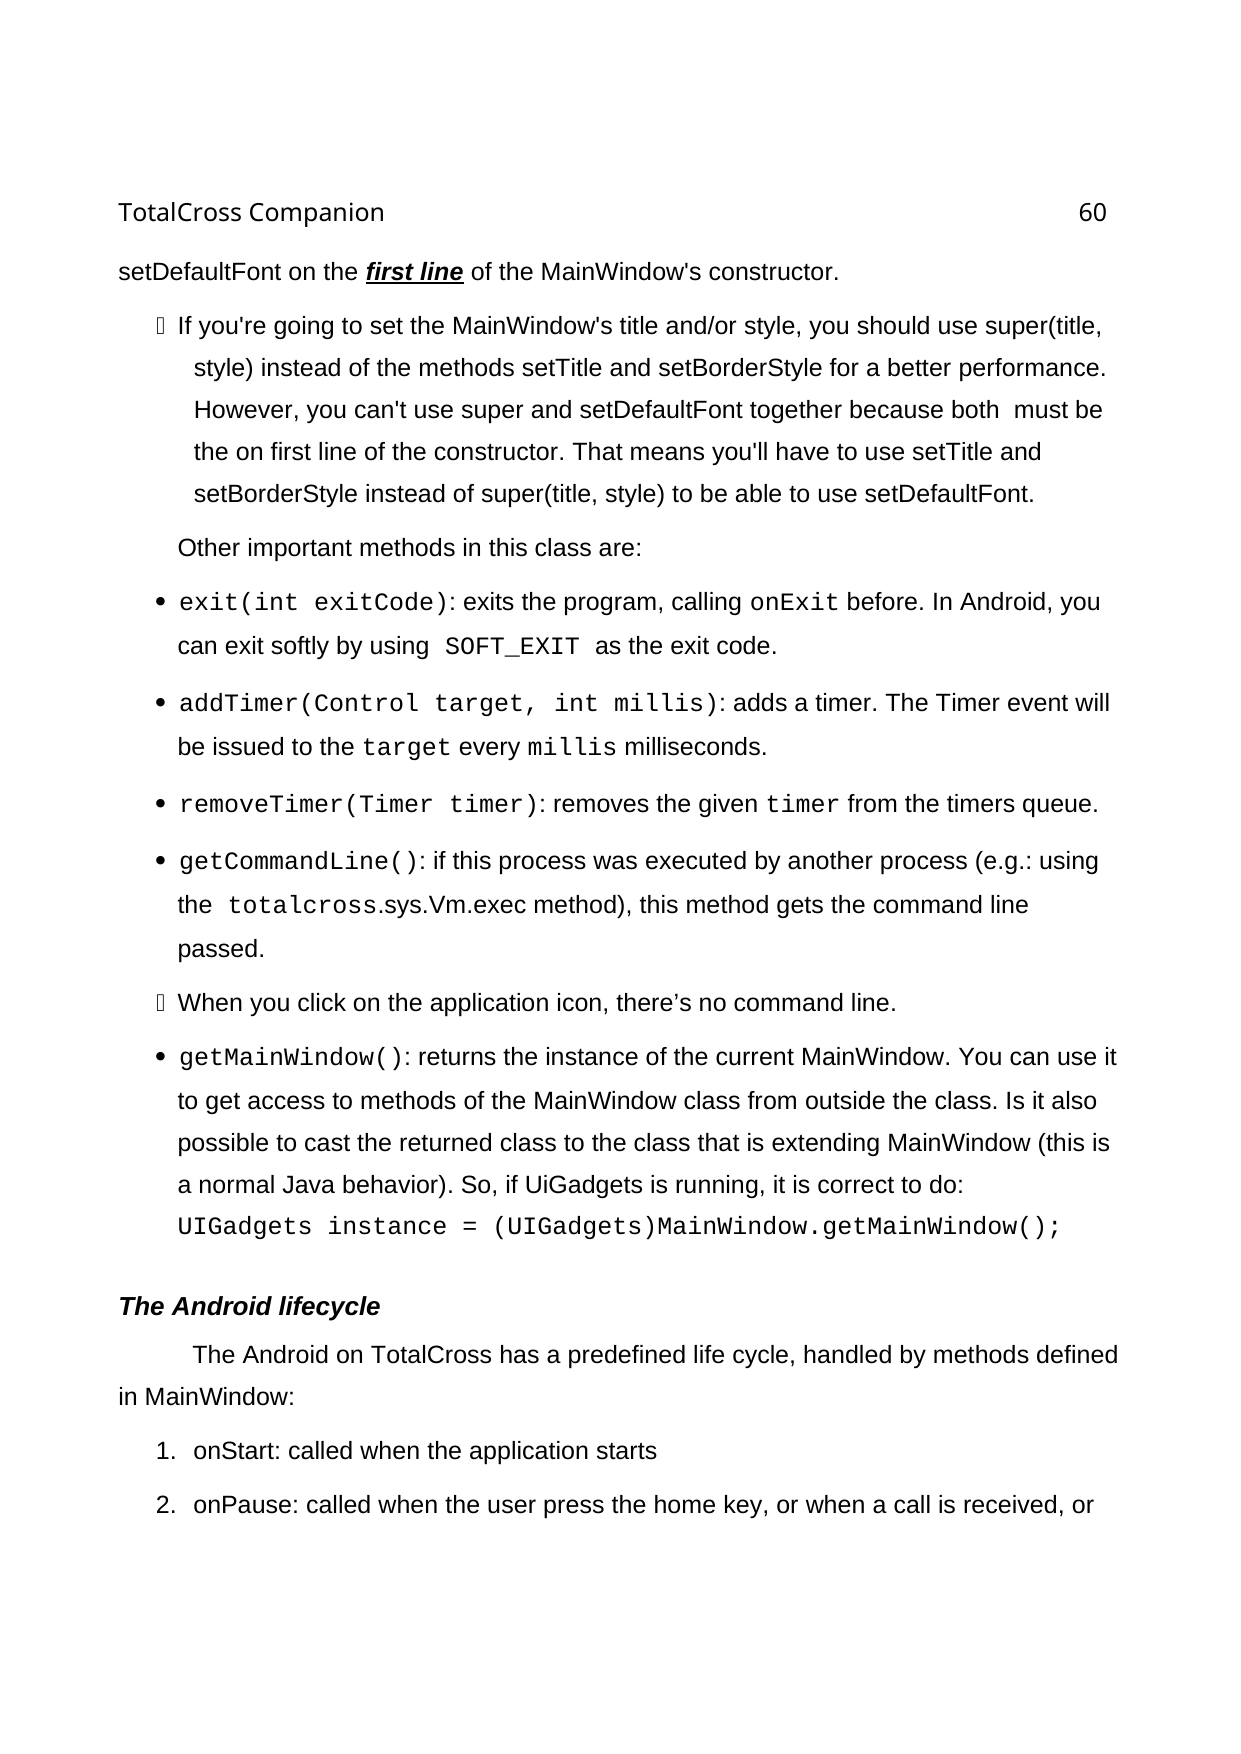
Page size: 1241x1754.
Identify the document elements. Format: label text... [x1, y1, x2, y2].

list When you click on the application icon, there’s no command line. [156, 989, 1122, 1017]
list addTimer(Control target, int millis): adds a timer. The Timer event will be issued to the target every millis milliseconds. [156, 689, 1122, 763]
subtitle The Android lifecycle [118, 1291, 1122, 1320]
list exit(int exitCode): exits the program, calling onExit before. In Android, you can exit softly by using SOFT_EXIT as the exit code. [156, 588, 1122, 662]
list onStart: called when the application starts [156, 1437, 1122, 1465]
text The Android on TotalCross has a predefined life cycle, handled by methods defined in MainWindow: [118, 1341, 1122, 1411]
list onPause: called when the user press the home key, or when a call is received, or [156, 1491, 1122, 1519]
list getMainWindow(): returns the instance of the current MainWindow. You can use it to get access to methods of the MainWindow class from outside the class. Is it also possible to cast the returned class to the class that is extending MainWindow (this is a normal Java behavior). So, if UiGadgets is running, it is correct to do: UIGadgets instance = (UIGadgets)MainWindow.getMainWindow(); [156, 1043, 1122, 1242]
text Other important methods in this class are: [118, 534, 1122, 562]
list removeTimer(Timer timer): removes the given timer from the timers queue. [156, 790, 1122, 820]
text setDefaultFont on the first line of the MainWindow's constructor. [118, 258, 1122, 286]
list If you're going to set the MainWindow's title and/or style, you should use super(title, style) instead of the methods setTitle and setBorderStyle for a better performance. However, you can't use super and setDefaultFont together because both must be the on first line of the constructor. That means you'll have to use setTitle and setBorderStyle instead of super(title, style) to be able to use setDefaultFont. [156, 312, 1122, 508]
list getCommandLine(): if this process was executed by another process (e.g.: using the totalcross.sys.Vm.exec method), this method gets the command line passed. [156, 847, 1122, 963]
